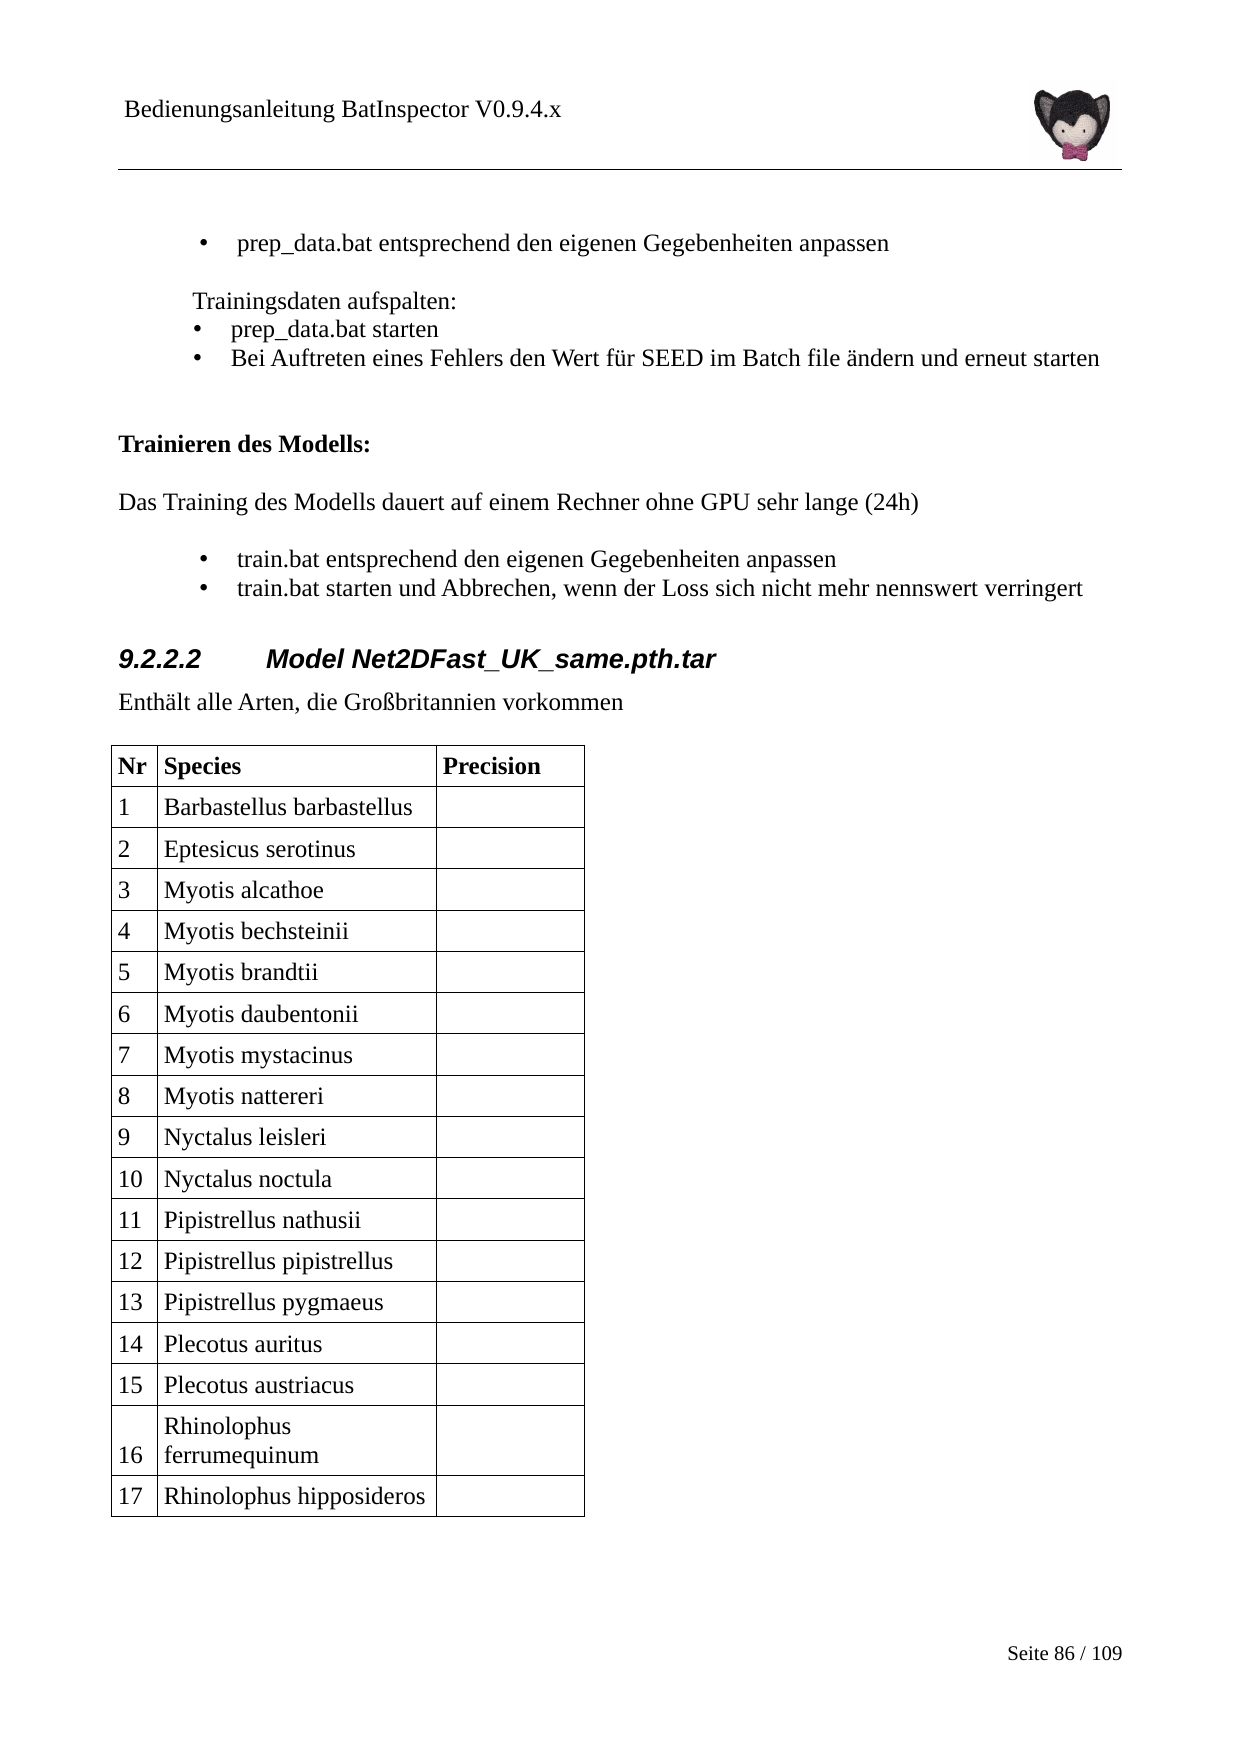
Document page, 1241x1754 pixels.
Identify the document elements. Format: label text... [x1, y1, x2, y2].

table_cell [437, 1117, 584, 1157]
table_cell [437, 1282, 584, 1322]
table_cell 5 [112, 952, 157, 992]
table_cell [437, 1406, 584, 1474]
text Trainingsdaten aufspalten: [118, 286, 1122, 314]
table_cell Rhinolophus hipposideros [158, 1476, 436, 1516]
table_cell Myotis alcathoe [158, 869, 436, 909]
table_cell 13 [112, 1282, 157, 1322]
list prep_data.bat starten [193, 314, 1122, 343]
table_cell Myotis mystacinus [158, 1034, 436, 1074]
table_cell 2 [112, 828, 157, 868]
table_header Precision [437, 746, 584, 786]
table_cell 1 [112, 787, 157, 827]
table_cell 4 [112, 911, 157, 951]
table_cell [437, 1323, 584, 1363]
list train.bat starten und Abbrechen, wenn der Loss sich nicht mehr nennswert verringert [199, 573, 1122, 602]
table_cell 3 [112, 869, 157, 909]
text Trainieren des Modells: [118, 429, 1122, 458]
table_cell [437, 1476, 584, 1516]
table_cell [437, 952, 584, 992]
table_cell 14 [112, 1323, 157, 1363]
table_cell [437, 869, 584, 909]
table_cell 6 [112, 993, 157, 1033]
table_cell [437, 911, 584, 951]
table_cell 12 [112, 1241, 157, 1281]
table_cell [437, 993, 584, 1033]
list train.bat entsprechend den eigenen Gegebenheiten anpassen [199, 544, 1122, 573]
table_cell Pipistrellus pygmaeus [158, 1282, 436, 1322]
table_cell 7 [112, 1034, 157, 1074]
text Das Training des Modells dauert auf einem Rechner ohne GPU sehr lange (24h) [118, 487, 1122, 516]
table_cell 16 [112, 1406, 157, 1474]
table_header Species [158, 746, 436, 786]
table_cell [437, 1158, 584, 1198]
table_cell Nyctalus noctula [158, 1158, 436, 1198]
table_cell Nyctalus leisleri [158, 1117, 436, 1157]
table_cell Plecotus auritus [158, 1323, 436, 1363]
table_cell Barbastellus barbastellus [158, 787, 436, 827]
table_cell Pipistrellus pipistrellus [158, 1241, 436, 1281]
table_cell [437, 1034, 584, 1074]
table_header Nr [112, 746, 157, 786]
table_cell [437, 828, 584, 868]
table_cell Myotis nattereri [158, 1076, 436, 1116]
table_cell 9 [112, 1117, 157, 1157]
list Bei Auftreten eines Fehlers den Wert für SEED im Batch file ändern und erneut starten [193, 343, 1122, 372]
table_cell 17 [112, 1476, 157, 1516]
table_cell Pipistrellus nathusii [158, 1199, 436, 1239]
table_cell [437, 1241, 584, 1281]
list prep_data.bat entsprechend den eigenen Gegebenheiten anpassen [199, 228, 1122, 257]
table_cell Myotis brandtii [158, 952, 436, 992]
table_cell [437, 787, 584, 827]
picture [1030, 80, 1119, 169]
table_cell Myotis bechsteinii [158, 911, 436, 951]
table_cell [437, 1076, 584, 1116]
table_cell Plecotus austriacus [158, 1364, 436, 1404]
table_cell Eptesicus serotinus [158, 828, 436, 868]
table_cell 8 [112, 1076, 157, 1116]
table_cell 10 [112, 1158, 157, 1198]
table_cell Rhinolophus ferrumequinum [158, 1406, 436, 1474]
table_cell 11 [112, 1199, 157, 1239]
subtitle Model Net2DFast_UK_same.pth.tar [118, 643, 1122, 674]
table_cell [437, 1199, 584, 1239]
table_cell Myotis daubentonii [158, 993, 436, 1033]
table_cell 15 [112, 1364, 157, 1404]
table_cell [437, 1364, 584, 1404]
text Enthält alle Arten, die Großbritannien vorkommen [118, 687, 1122, 716]
